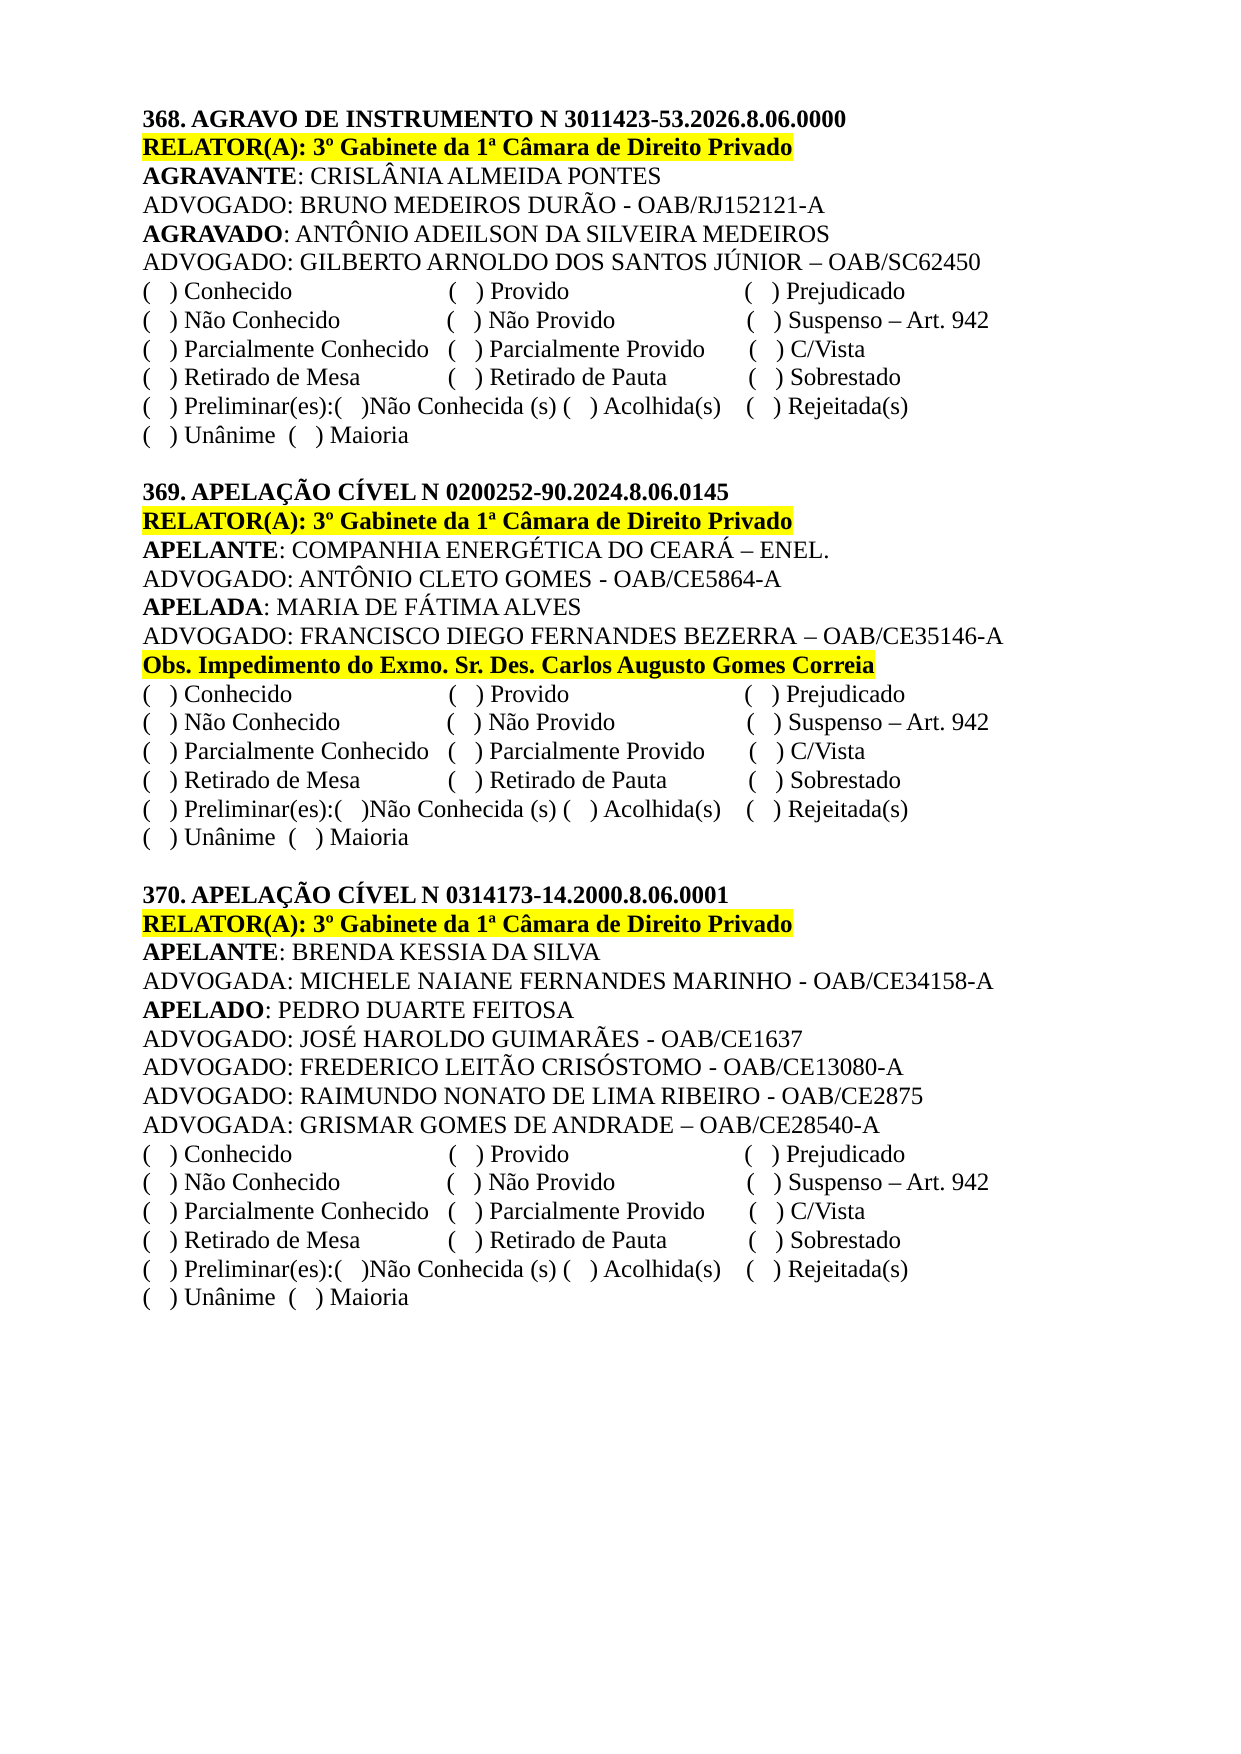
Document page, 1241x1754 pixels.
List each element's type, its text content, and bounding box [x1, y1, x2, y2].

text ( ) Unânime ( ) Maioria 370. APELAÇÃO CÍVEL N 0314173-14.2000.8.06.0001 RELATOR(A): 3º Gabinete da 1ª Câmara de Direito Privado APELANTE: BRENDA KESSIA DA SILVA ADVOGADA: MICHELE NAIANE FERNANDES MARINHO - OAB/CE34158-A APELADO: PEDRO DUARTE FEITOSA ADVOGADO: JOSÉ HAROLDO GUIMARÃES - OAB/CE1637 ADVOGADO: FREDERICO LEITÃO CRISÓSTOMO - OAB/CE13080-A ADVOGADO: RAIMUNDO NONATO DE LIMA RIBEIRO - OAB/CE2875 ADVOGADA: GRISMAR GOMES DE ANDRADE – OAB/CE28540-A [142, 822, 1141, 1139]
text ( ) Unânime ( ) Maioria 369. APELAÇÃO CÍVEL N 0200252-90.2024.8.06.0145 RELATOR(A): 3º Gabinete da 1ª Câmara de Direito Privado APELANTE: COMPANHIA ENERGÉTICA DO CEARÁ – ENEL. ADVOGADO: ANTÔNIO CLETO GOMES - OAB/CE5864-A APELADA: MARIA DE FÁTIMA ALVES ADVOGADO: FRANCISCO DIEGO FERNANDES BEZERRA – OAB/CE35146-A [142, 420, 1141, 650]
text ( ) Retirado de Mesa ( ) Retirado de Pauta ( ) Sobrestado [142, 765, 1158, 794]
text ( ) Preliminar(es):( )Não Conhecida (s) ( ) Acolhida(s) ( ) Rejeitada(s) [142, 794, 1158, 822]
text ( ) Retirado de Mesa ( ) Retirado de Pauta ( ) Sobrestado [142, 362, 1158, 391]
text ( ) Parcialmente Conhecido ( ) Parcialmente Provido ( ) C/Vista [142, 736, 1158, 765]
text ( ) Retirado de Mesa ( ) Retirado de Pauta ( ) Sobrestado [142, 1225, 1158, 1254]
text ( ) Unânime ( ) Maioria [142, 1282, 1141, 1369]
text ( ) Parcialmente Conhecido ( ) Parcialmente Provido ( ) C/Vista [142, 334, 1158, 362]
text ( ) Conhecido ( ) Provido ( ) Prejudicado [142, 679, 1141, 707]
text ( ) Não Conhecido ( ) Não Provido ( ) Suspenso – Art. 942 [142, 707, 1158, 736]
text ( ) Preliminar(es):( )Não Conhecida (s) ( ) Acolhida(s) ( ) Rejeitada(s) [142, 391, 1158, 420]
text ( ) Preliminar(es):( )Não Conhecida (s) ( ) Acolhida(s) ( ) Rejeitada(s) [142, 1254, 1158, 1282]
text ( ) Parcialmente Conhecido ( ) Parcialmente Provido ( ) C/Vista [142, 1196, 1158, 1225]
text ( ) Não Conhecido ( ) Não Provido ( ) Suspenso – Art. 942 [142, 1167, 1158, 1196]
text ( ) Conhecido ( ) Provido ( ) Prejudicado [142, 276, 1141, 305]
text Obs. Impedimento do Exmo. Sr. Des. Carlos Augusto Gomes Correia [142, 650, 1141, 679]
text ( ) Não Conhecido ( ) Não Provido ( ) Suspenso – Art. 942 [142, 305, 1158, 334]
text 368. AGRAVO DE INSTRUMENTO N 3011423-53.2026.8.06.0000 RELATOR(A): 3º Gabinete da 1ª Câmara de Direito Privado AGRAVANTE: CRISLÂNIA ALMEIDA PONTES ADVOGADO: BRUNO MEDEIROS DURÃO - OAB/RJ152121-A AGRAVADO: ANTÔNIO ADEILSON DA SILVEIRA MEDEIROS ADVOGADO: GILBERTO ARNOLDO DOS SANTOS JÚNIOR – OAB/SC62450 [142, 75, 1141, 276]
text ( ) Conhecido ( ) Provido ( ) Prejudicado [142, 1139, 1141, 1167]
